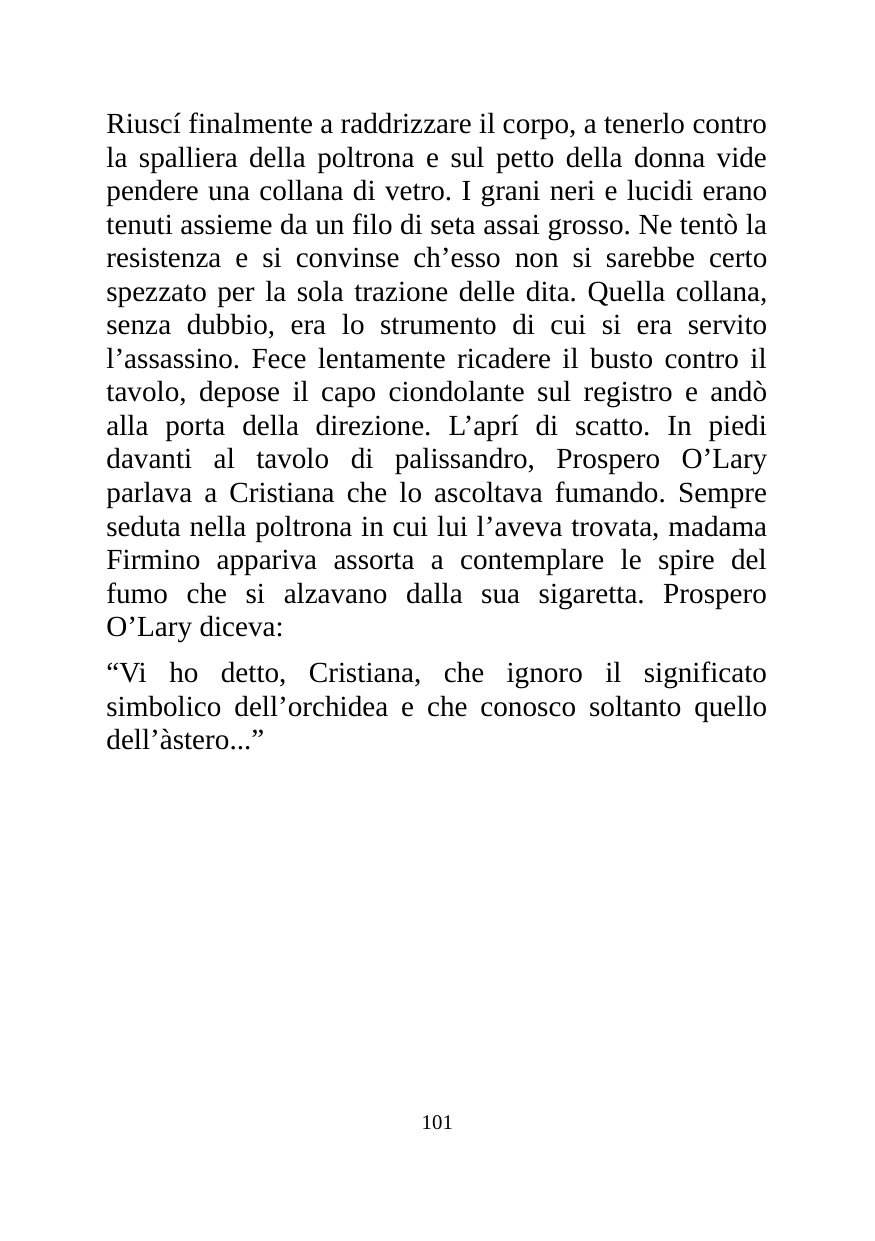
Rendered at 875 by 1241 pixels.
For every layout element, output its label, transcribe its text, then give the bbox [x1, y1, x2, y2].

text “Vi ho detto, Cristiana, che ignoro il significato simbolico dell’orchidea e che conosco soltanto quello dell’àstero...” [106, 655, 768, 756]
text Riuscí finalmente a raddrizzare il corpo, a tenerlo contro la spalliera della poltrona e sul petto della donna vide pendere una collana di vetro. I grani neri e lucidi erano tenuti assieme da un filo di seta assai grosso. Ne tentò la resistenza e si convinse ch’esso non si sarebbe certo spezzato per la sola trazione delle dita. Quella collana, senza dubbio, era lo strumento di cui si era servito l’assassino. Fece lentamente ricadere il busto contro il tavolo, depose il capo ciondolante sul registro e andò alla porta della direzione. L’aprí di scatto. In piedi davanti al tavolo di palissandro, Prospero O’Lary parlava a Cristiana che lo ascoltava fumando. Sempre seduta nella poltrona in cui lui l’aveva trovata, madama Firmino appariva assorta a contemplare le spire del fumo che si alzavano dalla sua sigaretta. Prospero O’Lary diceva: [106, 106, 768, 643]
